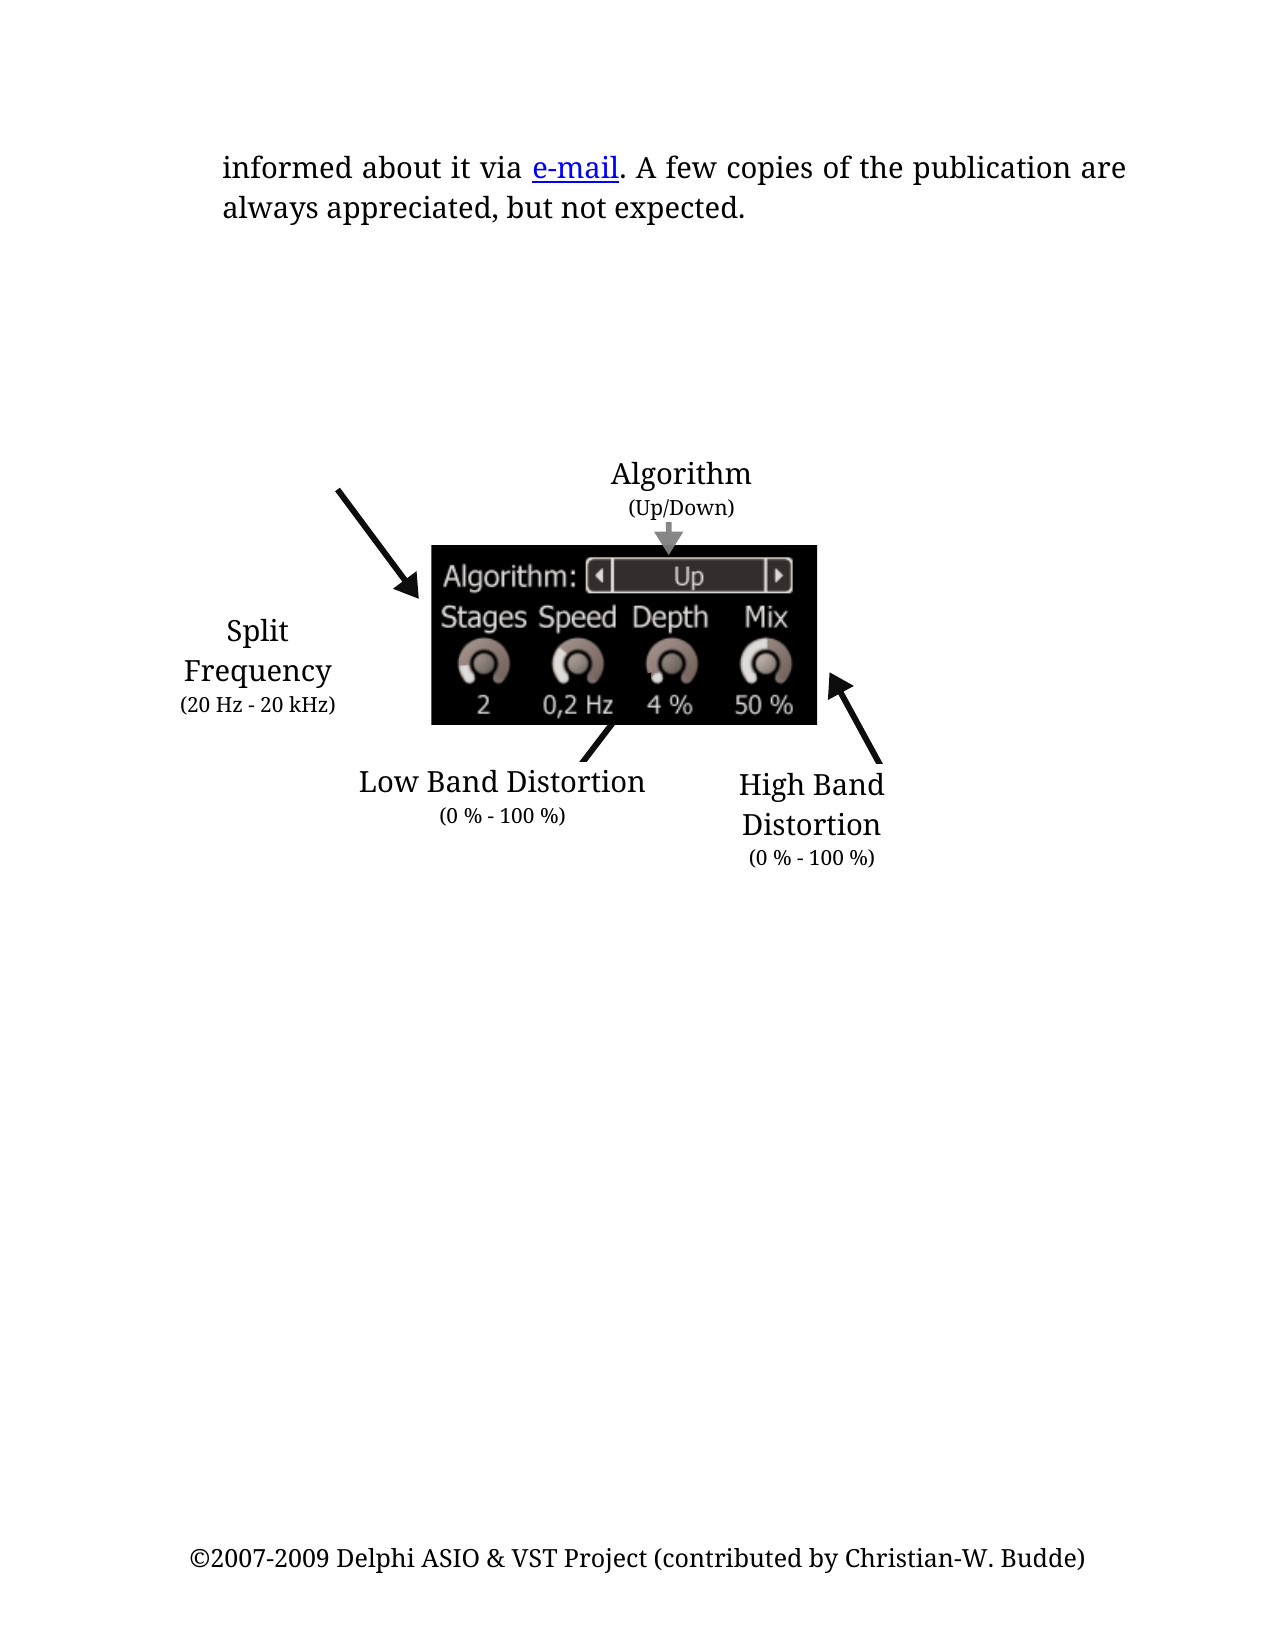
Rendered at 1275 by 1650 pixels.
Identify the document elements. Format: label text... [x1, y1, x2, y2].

text Low Band Distortion (0 % - 100 %) [358, 762, 647, 830]
text Split Frequency (20 Hz - 20 kHz) [154, 611, 361, 718]
picture [431, 545, 818, 725]
list informed about it via e-mail. A few copies of the publication are always appreciated, but not expected. [185, 148, 1127, 227]
text Algorithm (Up/Down) [519, 454, 844, 522]
text High Band Distortion (0 % - 100 %) [667, 764, 956, 872]
